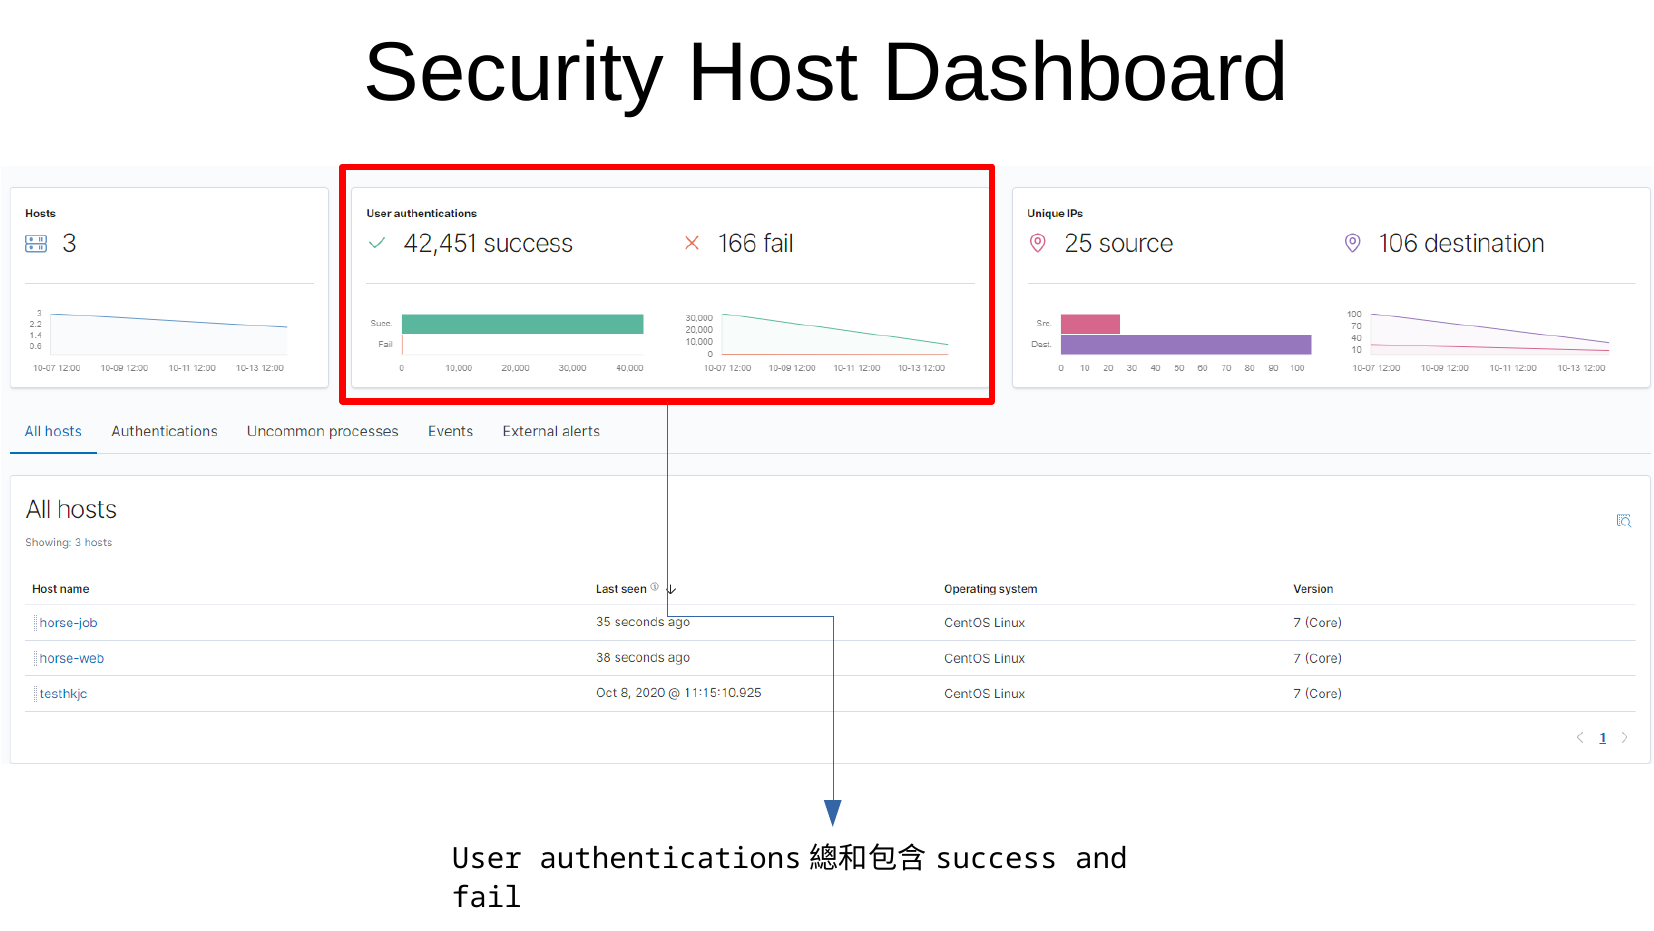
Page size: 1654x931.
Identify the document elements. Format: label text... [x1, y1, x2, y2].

picture [1, 166, 833, 764]
text_box Security Host Dashboard [47, 17, 1607, 148]
text_box User authentications總和包含success and fail [437, 826, 1229, 877]
picture [668, 166, 1654, 764]
picture [346, 170, 989, 398]
